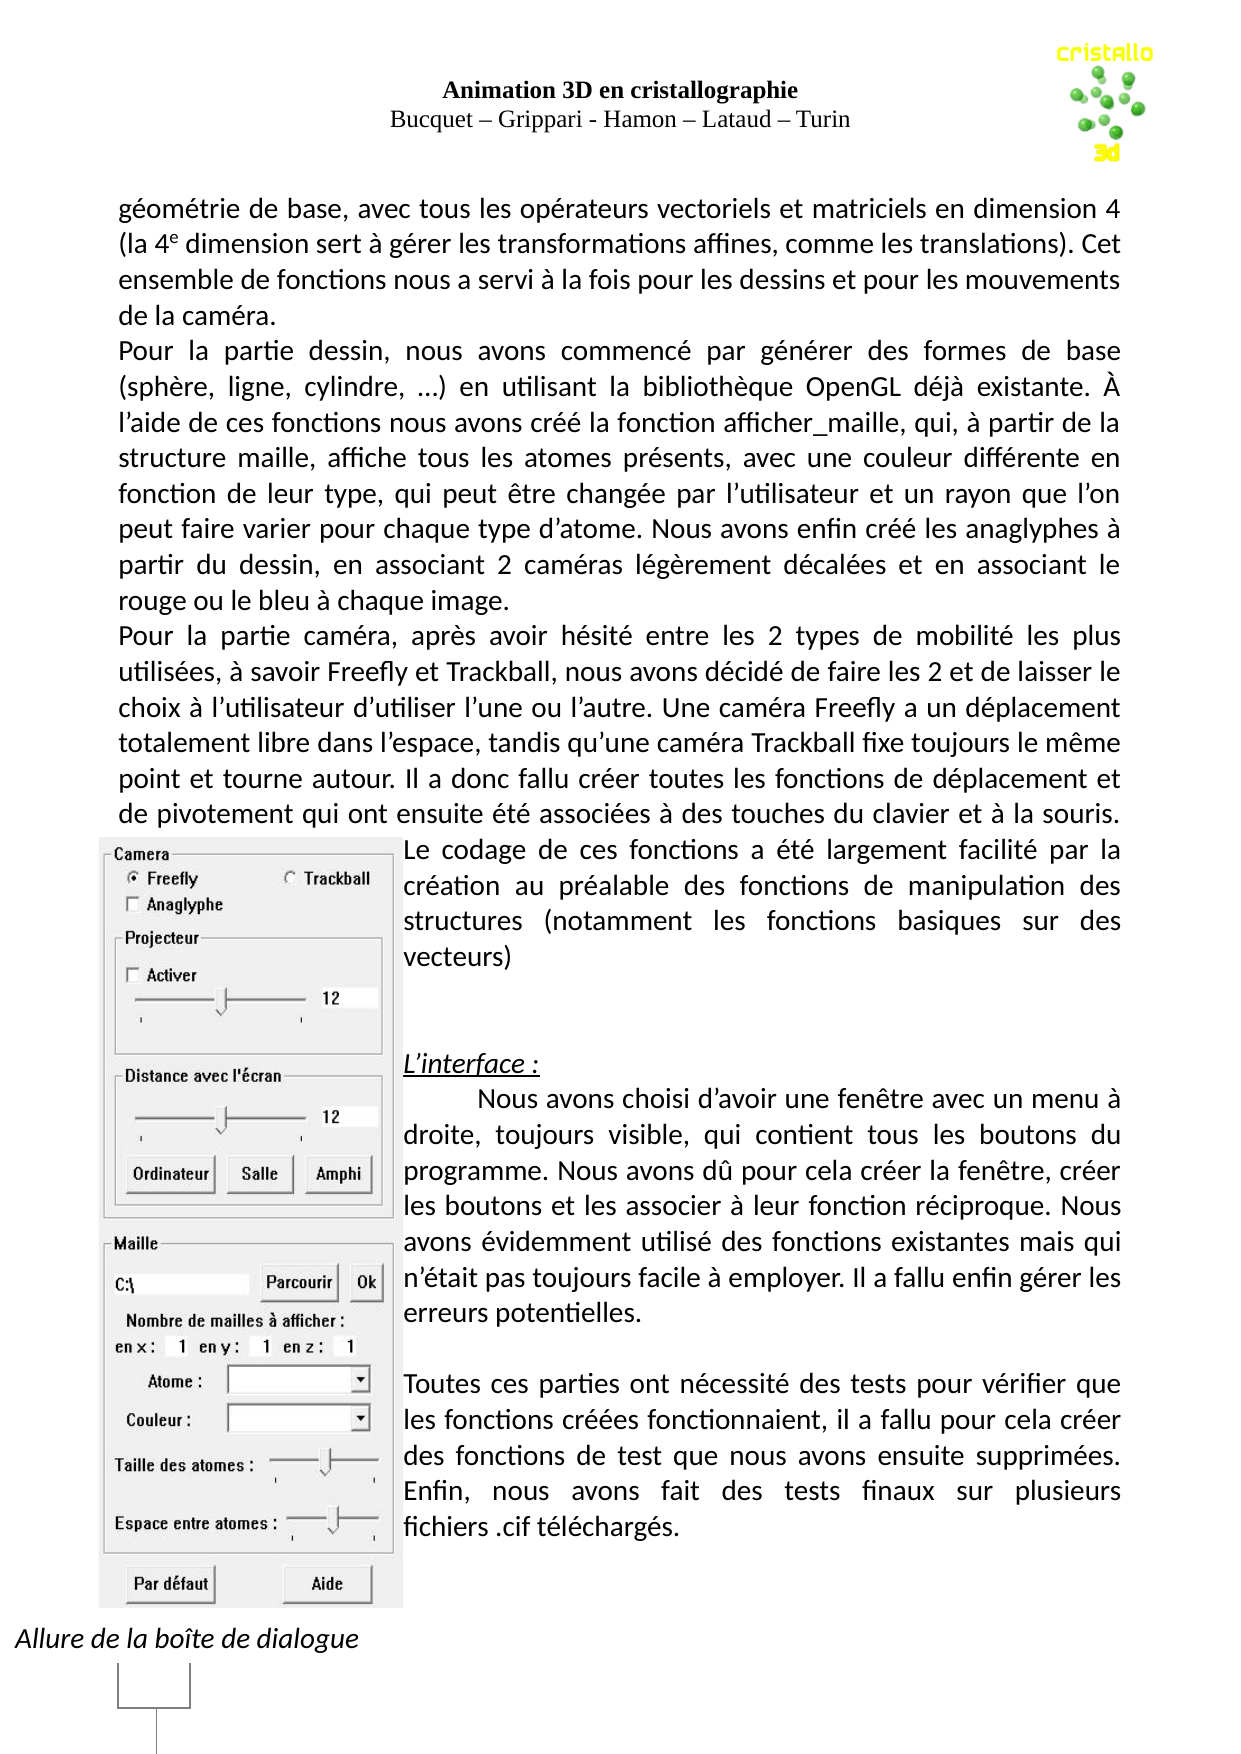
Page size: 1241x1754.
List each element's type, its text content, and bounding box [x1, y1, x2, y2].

text Pour la partie caméra, après avoir hésité entre les 2 types de mobilité les plus utilisées, à savoir Freefly et Trackball, nous avons décidé de faire les 2 et de laisser le choix à l’utilisateur d’utiliser l’une ou l’autre. Une caméra Freefly a un déplacement totalement libre dans l’espace, tandis qu’une caméra Trackball fixe toujours le même point et tourne autour. Il a donc fallu créer toutes les fonctions de déplacement et de pivotement qui ont ensuite été associées à des touches du clavier et à la souris. Le codage de ces fonctions a été largement facilité par la création au préalable des fonctions de manipulation des structures (notamment les fonctions basiques sur des vecteurs) [118, 617, 1122, 974]
text L’interface : [404, 1045, 1122, 1081]
text Toutes ces parties ont nécessité des tests pour vérifier que les fonctions créées fonctionnaient, il a fallu pour cela créer des fonctions de test que nous avons ensuite supprimées. Enfin, nous avons fait des tests finaux sur plusieurs fichiers .cif téléchargés. [404, 1366, 1122, 1544]
text géométrie de base, avec tous les opérateurs vectoriels et matriciels en dimension 4 (la 4e dimension sert à gérer les transformations affines, comme les translations). Cet ensemble de fonctions nous a servi à la fois pour les dessins et pour les mouvements de la caméra. [118, 190, 1122, 332]
text Pour la partie dessin, nous avons commencé par générer des formes de base (sphère, ligne, cylindre, …) en utilisant la bibliothèque OpenGL déjà existante. À l’aide de ces fonctions nous avons créé la fonction afficher_maille, qui, à partir de la structure maille, affiche tous les atomes présents, avec une couleur différente en fonction de leur type, qui peut être changée par l’utilisateur et un rayon que l’on peut faire varier pour chaque type d’atome. Nous avons enfin créé les anaglyphes à partir du dessin, en associant 2 caméras légèrement décalées et en associant le rouge ou le bleu à chaque image. [118, 332, 1122, 617]
text Allure de la boîte de dialogue [15, 1620, 387, 1656]
text Nous avons choisi d’avoir une fenêtre avec un menu à droite, toujours visible, qui contient tous les boutons du programme. Nous avons dû pour cela créer la fenêtre, créer les boutons et les associer à leur fonction réciproque. Nous avons évidemment utilisé des fonctions existantes mais qui n’était pas toujours facile à employer. Il a fallu enfin gérer les erreurs potentielles. [404, 1081, 1122, 1330]
